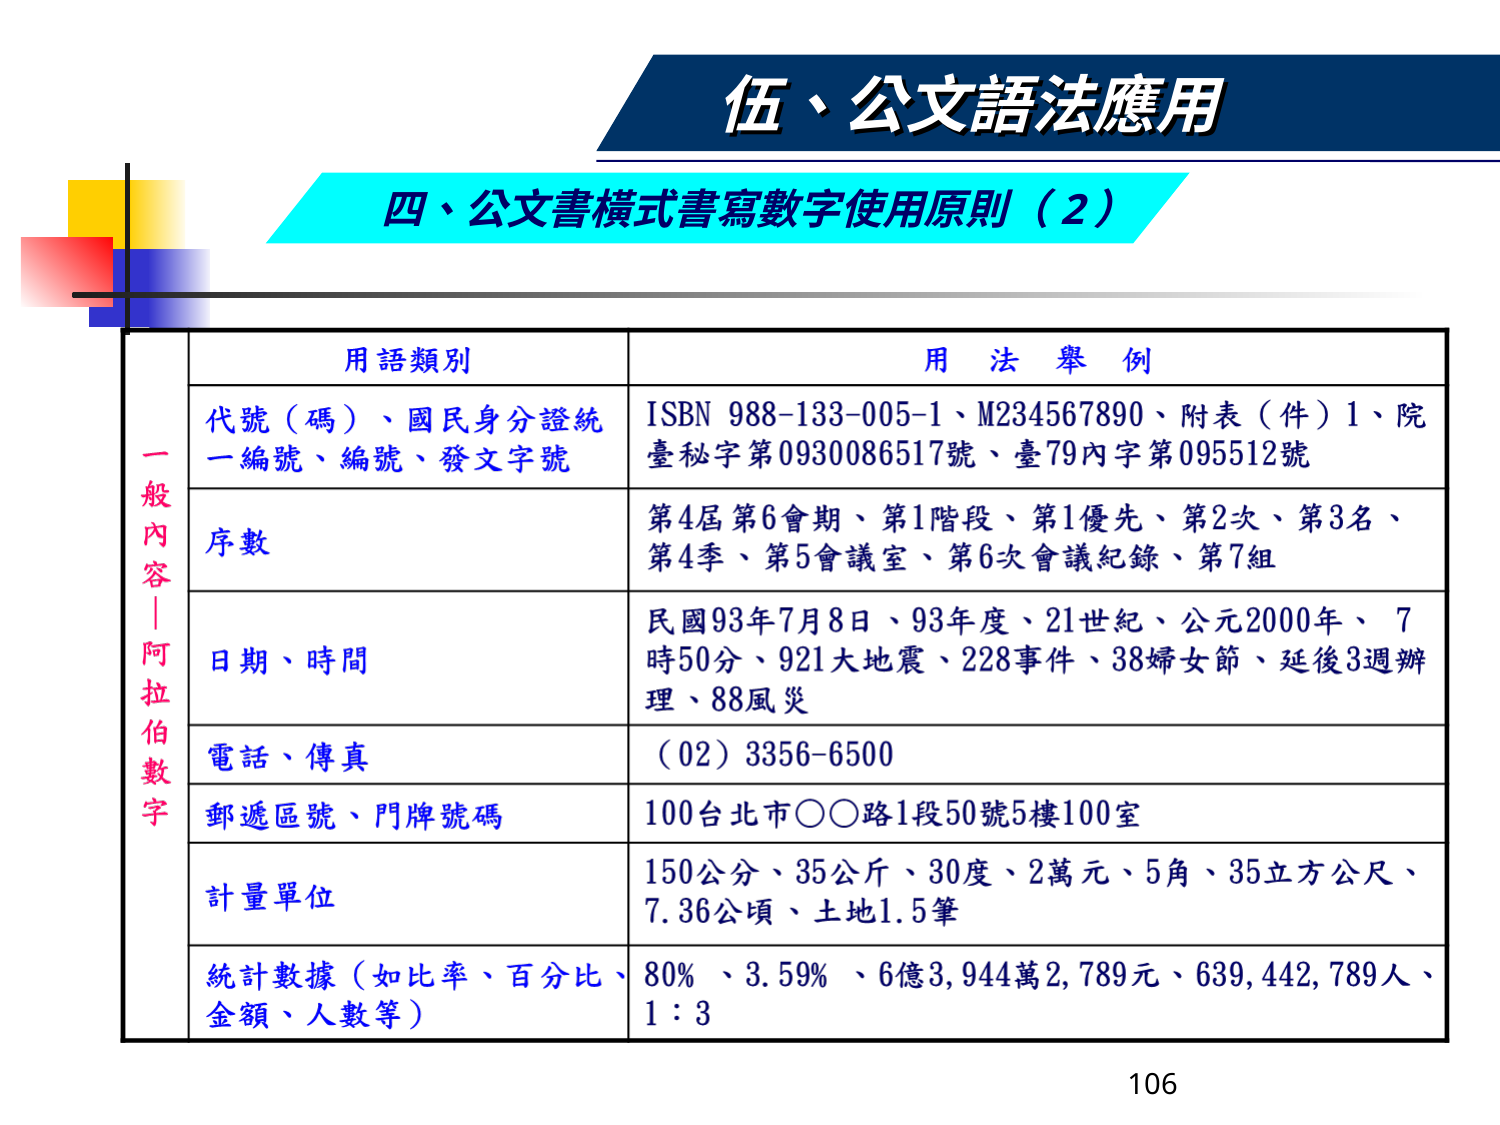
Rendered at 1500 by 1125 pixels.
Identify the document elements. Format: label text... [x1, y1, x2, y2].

text_box 伍、公文語法應用 [596, 54, 1500, 152]
picture [118, 327, 1464, 1054]
text_box [1112, 1054, 1426, 1113]
text_box 四、公文書橫式書寫數字使用原則（2） [265, 172, 1190, 244]
